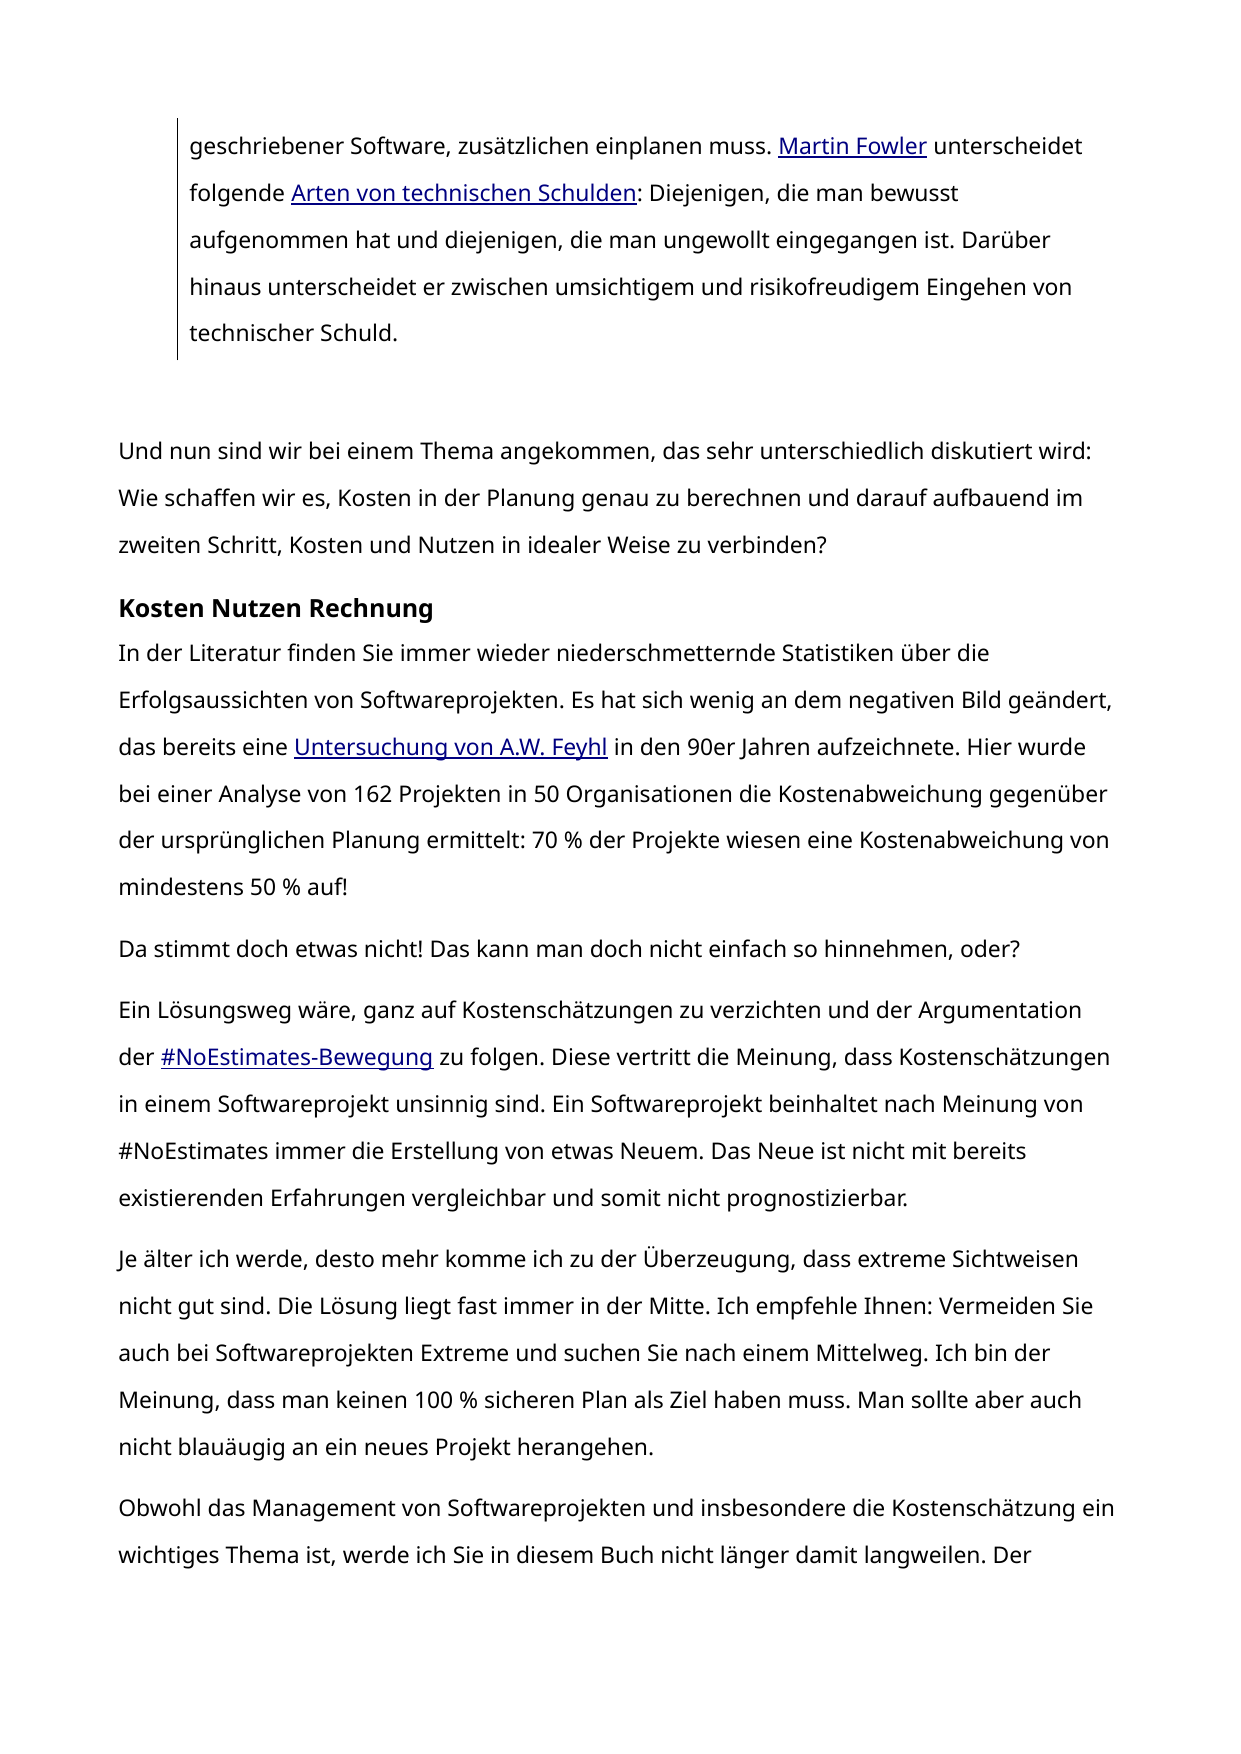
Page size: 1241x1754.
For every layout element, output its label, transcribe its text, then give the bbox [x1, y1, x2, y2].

text geschriebener Software, zusätzlichen einplanen muss. Martin Fowler unterscheidet folgende Arten von technischen Schulden: Diejenigen, die man bewusst aufgenommen hat und diejenigen, die man ungewollt eingegangen ist. Darüber hinaus unterscheidet er zwischen umsichtigem und risikofreudigem Eingehen von technischer Schuld. [178, 118, 1122, 360]
text Ein Lösungsweg wäre, ganz auf Kostenschätzungen zu verzichten und der Argumentation der #NoEstimates-Bewegung zu folgen. Diese vertritt die Meinung, dass Kostenschätzungen in einem Softwareprojekt unsinnig sind. Ein Softwareprojekt beinhaltet nach Meinung von #NoEstimates immer die Erstellung von etwas Neuem. Das Neue ist nicht mit bereits existierenden Erfahrungen vergleichbar und somit nicht prognostizierbar. [118, 994, 1122, 1213]
text In der Literatur finden Sie immer wieder niederschmetternde Statistiken über die Erfolgsaussichten von Softwareprojekten. Es hat sich wenig an dem negativen Bild geändert, das bereits eine Untersuchung von A.W. Feyhl in den 90er Jahren aufzeichnete. Hier wurde bei einer Analyse von 162 Projekten in 50 Organisationen die Kostenabweichung gegenüber der ursprünglichen Planung ermittelt: 70 % der Projekte wiesen eine Kostenabweichung von mindestens 50 % auf! [118, 637, 1122, 902]
text Je älter ich werde, desto mehr komme ich zu der Überzeugung, dass extreme Sichtweisen nicht gut sind. Die Lösung liegt fast immer in der Mitte. Ich empfehle Ihnen: Vermeiden Sie auch bei Softwareprojekten Extreme und suchen Sie nach einem Mittelweg. Ich bin der Meinung, dass man keinen 100 % sicheren Plan als Ziel haben muss. Man sollte aber auch nicht blauäugig an ein neues Projekt herangehen. [118, 1243, 1122, 1462]
text Und nun sind wir bei einem Thema angekommen, das sehr unterschiedlich diskutiert wird: Wie schaffen wir es, Kosten in der Planung genau zu berechnen und darauf aufbauend im zweiten Schritt, Kosten und Nutzen in idealer Weise zu verbinden? [118, 435, 1122, 560]
text Da stimmt doch etwas nicht! Das kann man doch nicht einfach so hinnehmen, oder? [118, 933, 1122, 964]
text Obwohl das Management von Softwareprojekten und insbesondere die Kostenschätzung ein wichtiges Thema ist, werde ich Sie in diesem Buch nicht länger damit langweilen. Der [118, 1492, 1122, 1570]
subtitle Kosten Nutzen Rechnung [118, 590, 1122, 624]
